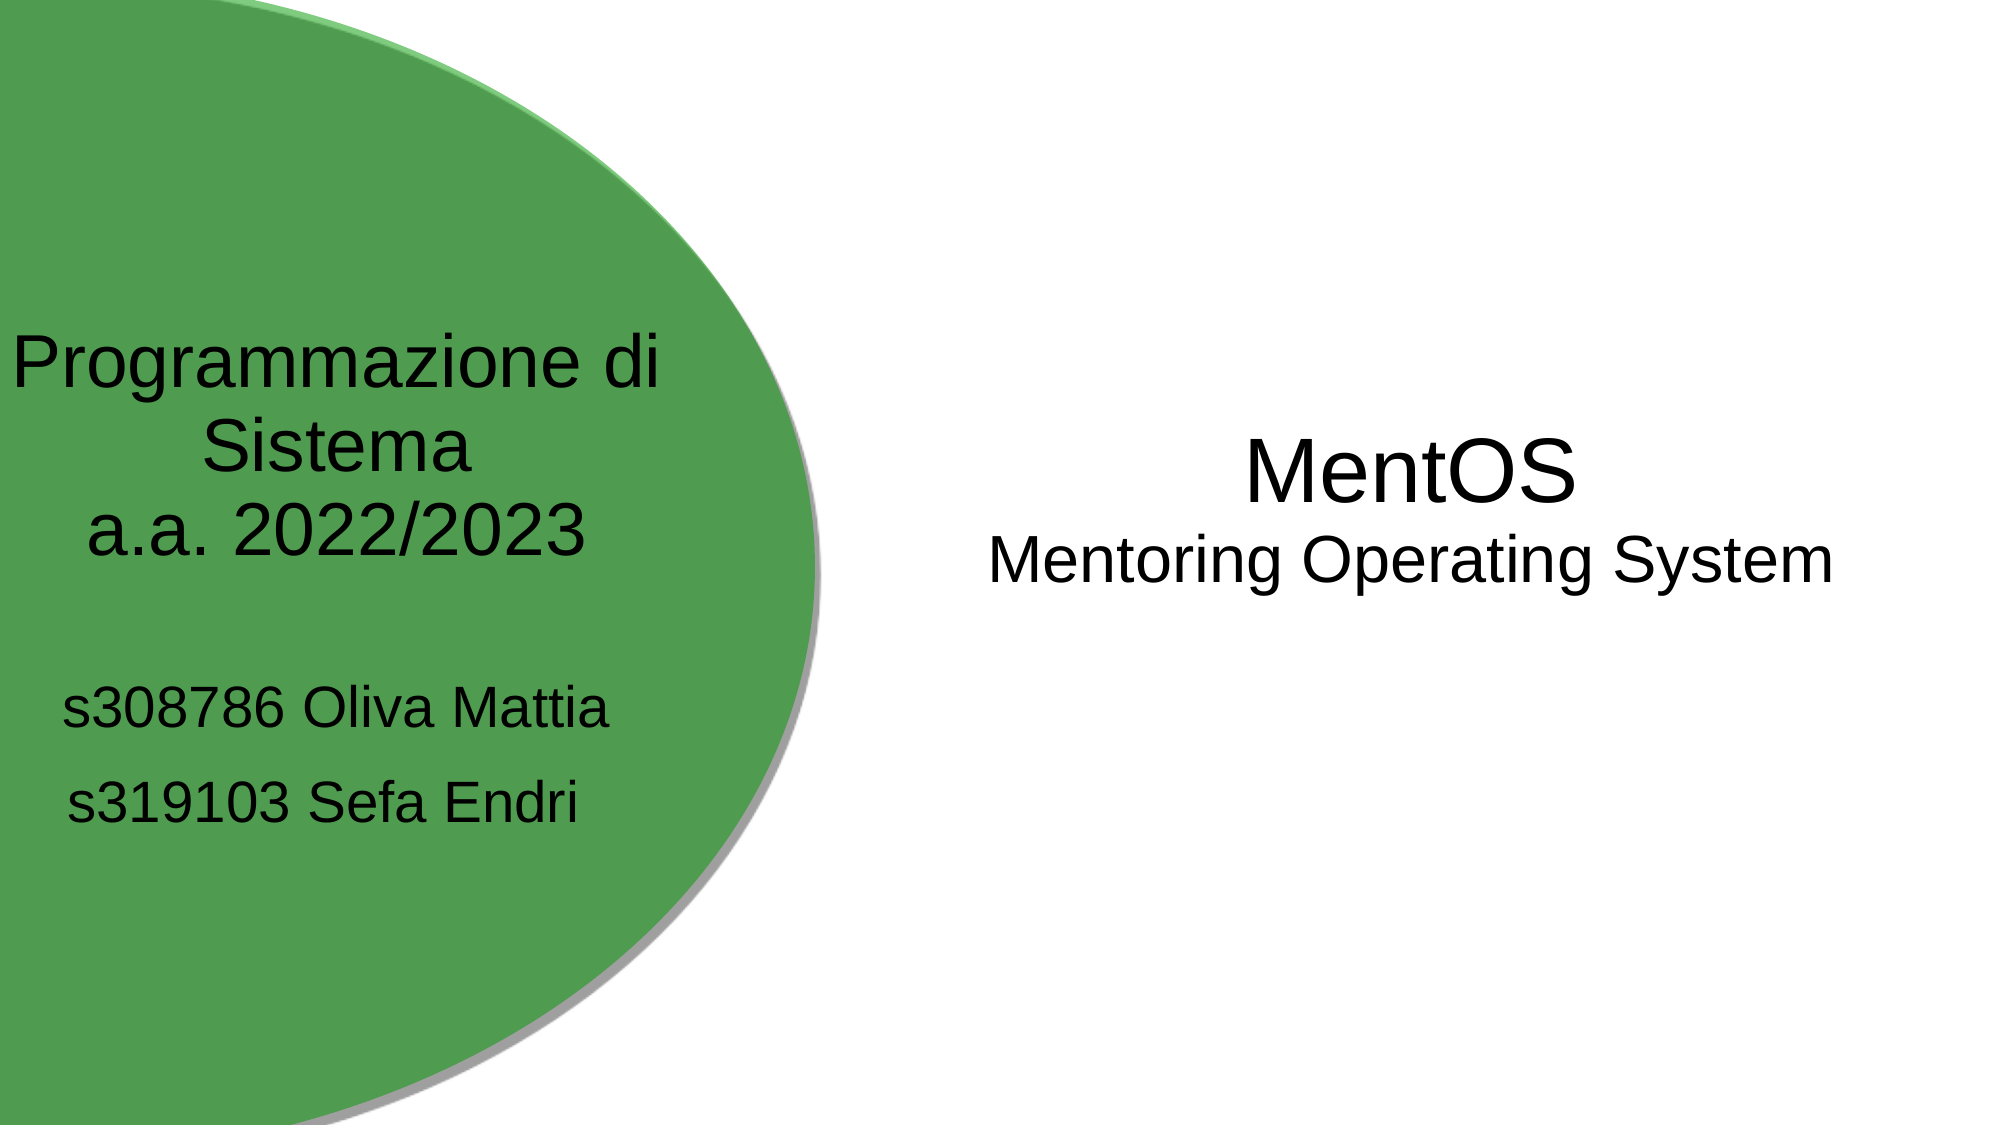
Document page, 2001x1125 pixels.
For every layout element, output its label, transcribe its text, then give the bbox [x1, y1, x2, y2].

text_box [745, 322, 815, 812]
title MentOS Mentoring Operating System [909, 153, 1914, 863]
text_box [0, 910, 670, 1125]
text_box [0, 0, 695, 252]
title Programmazione di Sistema a.a. 2022/2023 s308786 Oliva Mattia s319103 Sefa Endri [0, 252, 745, 910]
